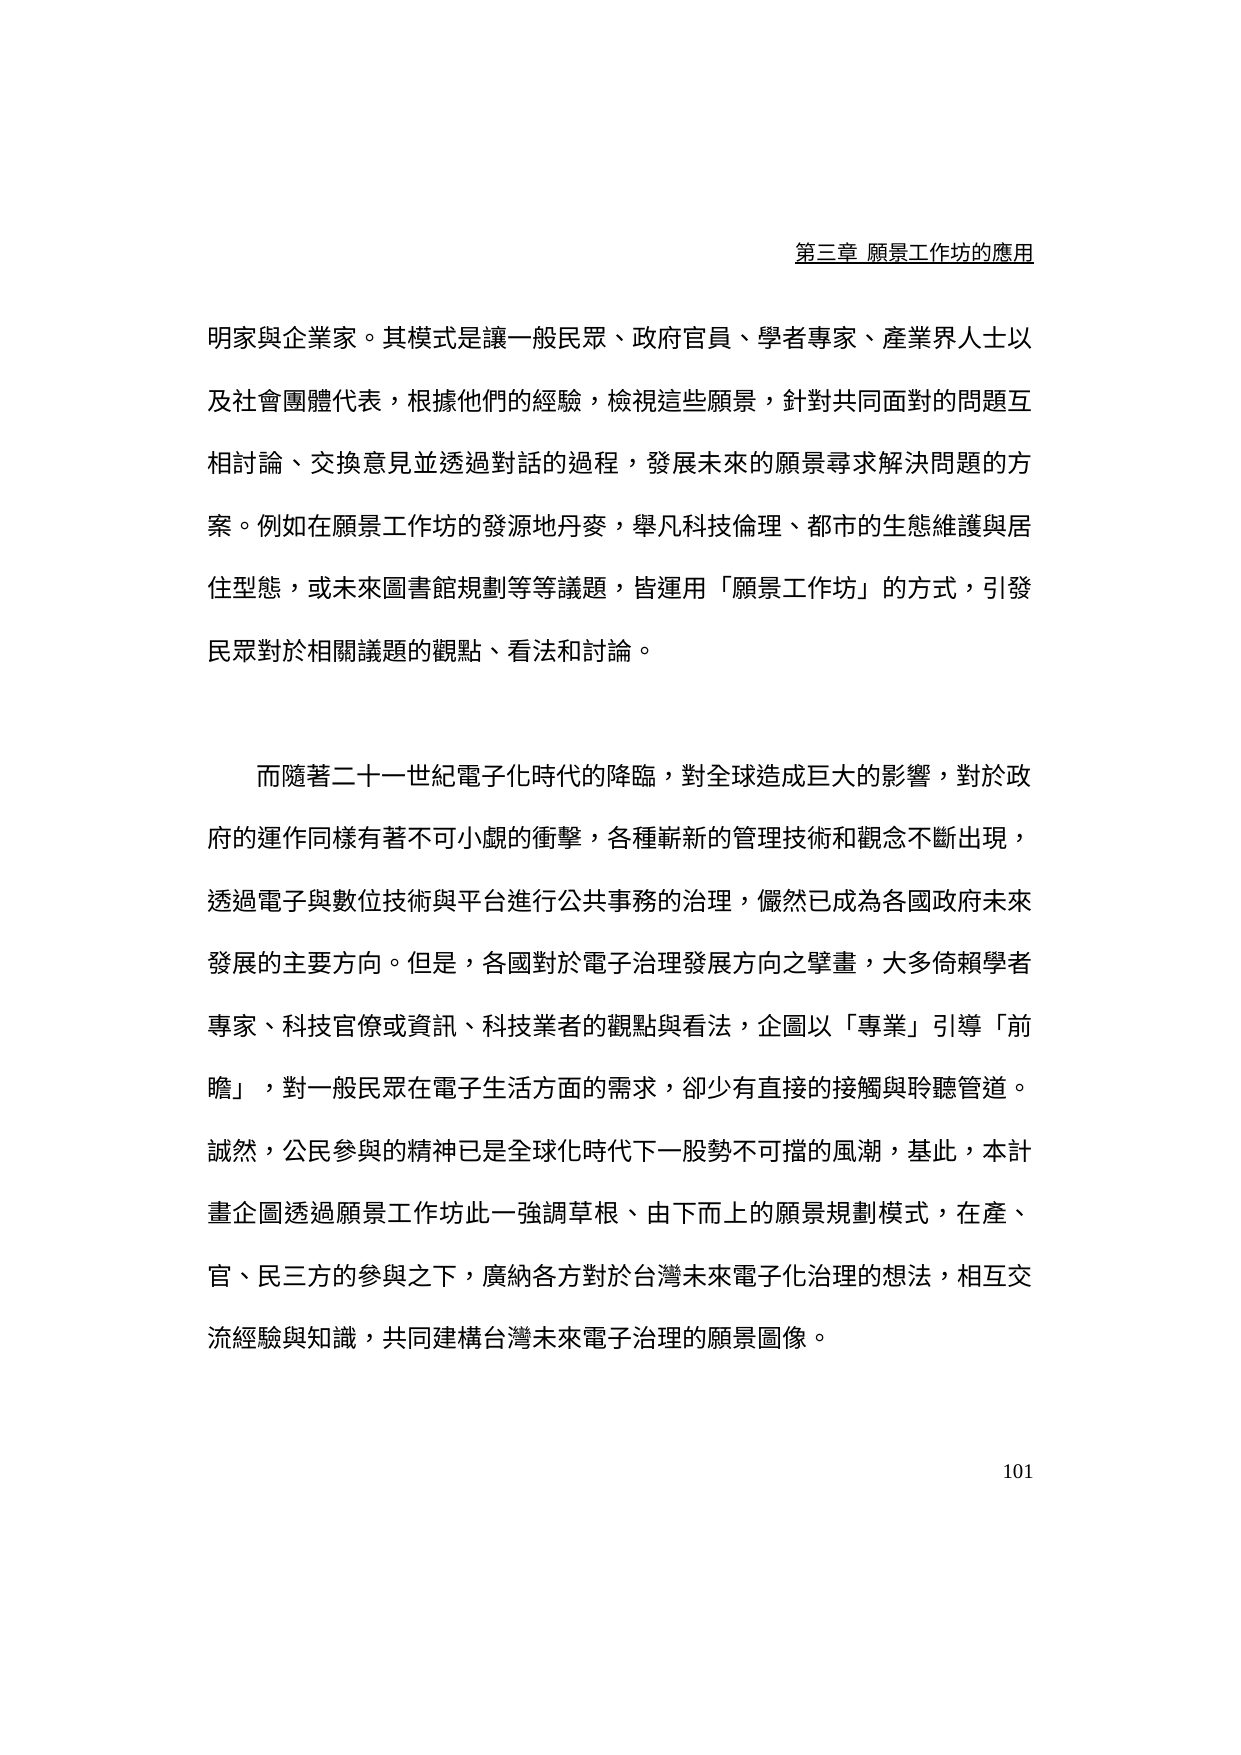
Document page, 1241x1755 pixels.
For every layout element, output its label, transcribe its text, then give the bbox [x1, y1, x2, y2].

text 明家與企業家。其模式是讓一般民眾、政府官員、學者專家、產業界人士以及社會團體代表，根據他們的經驗，檢視這些願景，針對共同面對的問題互相討論、交換意見並透過對話的過程，發展未來的願景尋求解決問題的方案。例如在願景工作坊的發源地丹麥，舉凡科技倫理、都市的生態維護與居住型態，或未來圖書館規劃等等議題，皆運用「願景工作坊」的方式，引發民眾對於相關議題的觀點、看法和討論。 [207, 295, 1033, 670]
text 而隨著二十一世紀電子化時代的降臨，對全球造成巨大的影響，對於政府的運作同樣有著不可小覷的衝擊，各種嶄新的管理技術和觀念不斷出現，透過電子與數位技術與平台進行公共事務的治理，儼然已成為各國政府未來發展的主要方向。但是，各國對於電子治理發展方向之擘畫，大多倚賴學者專家、科技官僚或資訊、科技業者的觀點與看法，企圖以「專業」引導「前瞻」，對一般民眾在電子生活方面的需求，卻少有直接的接觸與聆聽管道。誠然，公民參與的精神已是全球化時代下一股勢不可擋的風潮，基此，本計畫企圖透過願景工作坊此一強調草根、由下而上的願景規劃模式，在產、官、民三方的參與之下，廣納各方對於台灣未來電子化治理的想法，相互交流經驗與知識，共同建構台灣未來電子治理的願景圖像。 [207, 733, 1033, 1358]
